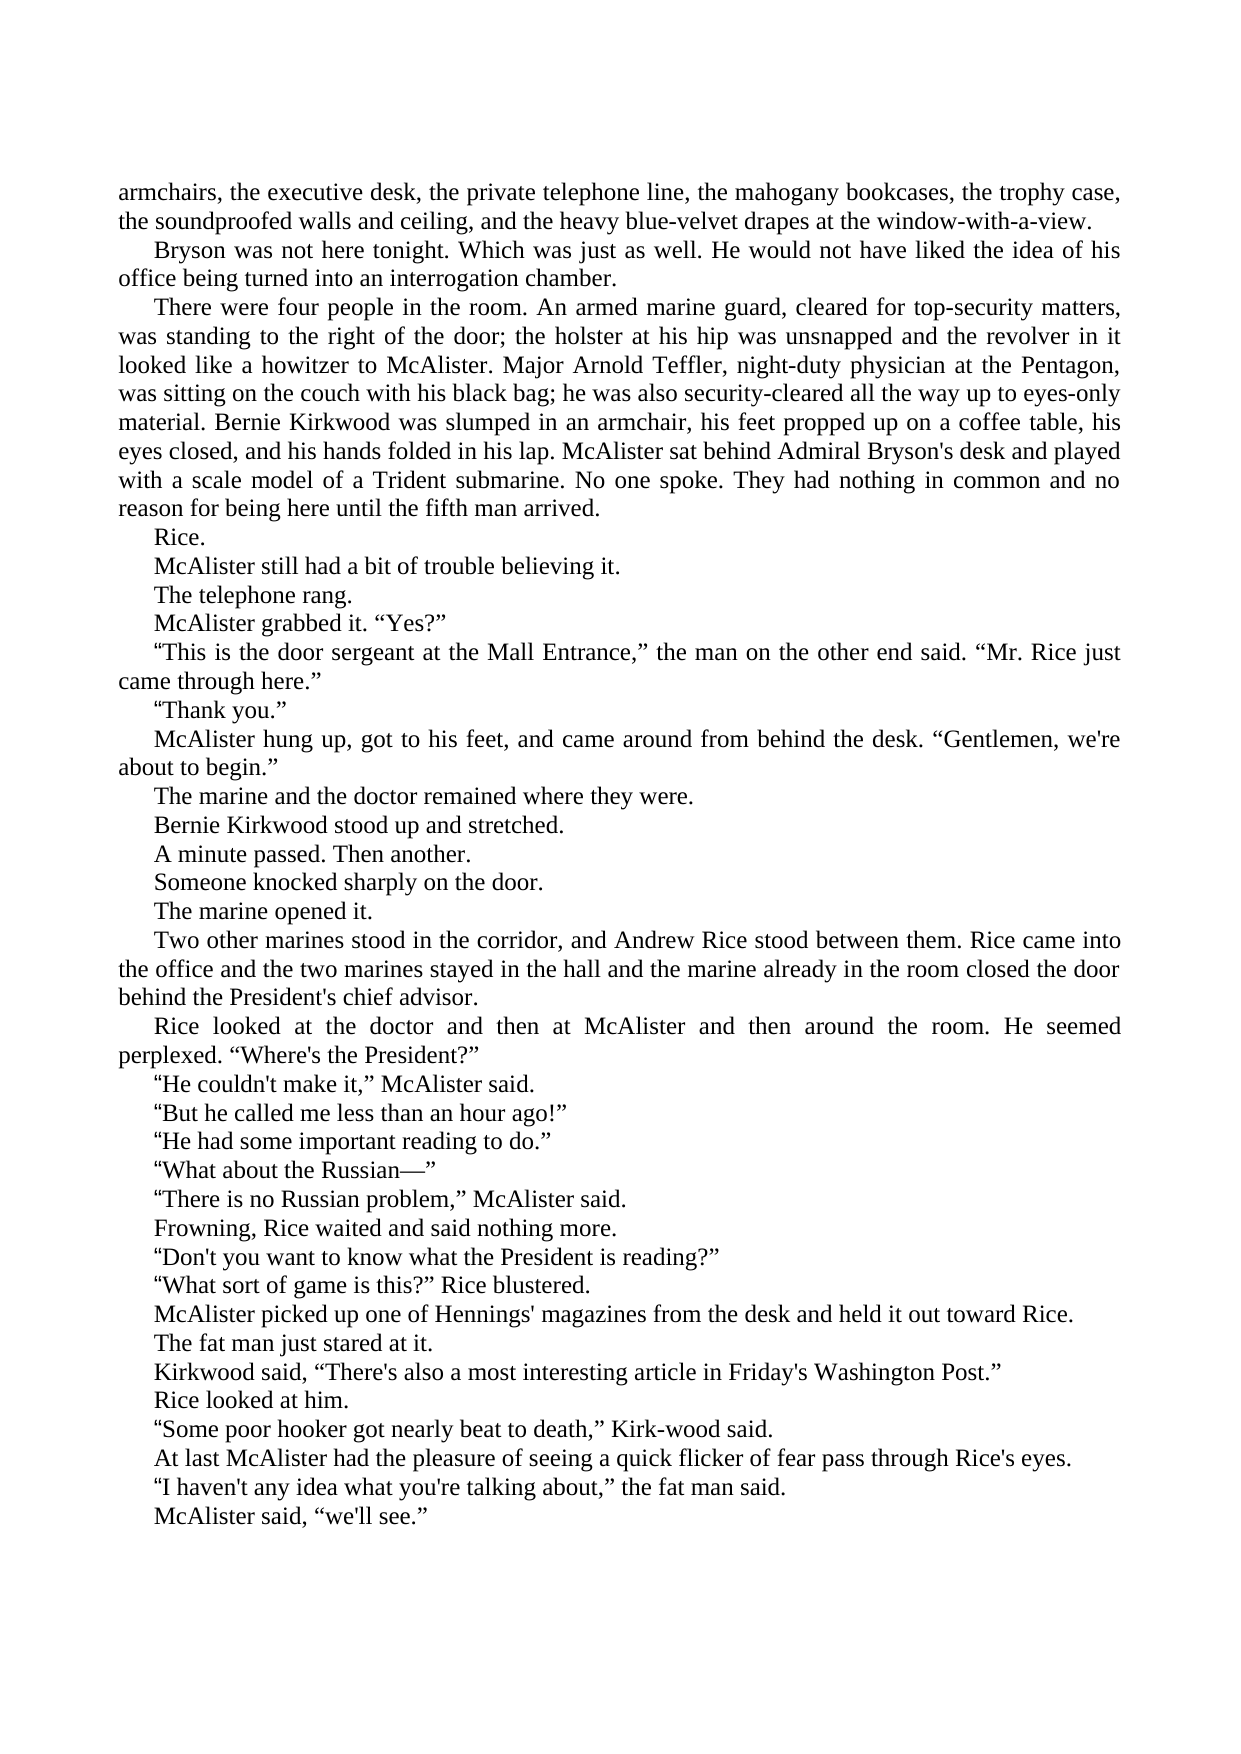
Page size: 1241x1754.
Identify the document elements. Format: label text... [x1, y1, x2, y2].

text Rice. [118, 522, 1122, 551]
text “What sort of game is this?” Rice blustered. [118, 1271, 1122, 1299]
text McAlister still had a bit of trouble believing it. [118, 551, 1122, 580]
text A minute passed. Then another. [118, 839, 1122, 867]
text “But he called me less than an hour ago!” [118, 1097, 1122, 1126]
text “Thank you.” [118, 695, 1122, 724]
text The fat man just stared at it. [118, 1328, 1122, 1357]
text At last McAlister had the pleasure of seeing a quick flicker of fear pass through Rice's eyes. [118, 1443, 1122, 1472]
text “Some poor hooker got nearly beat to death,” Kirk-wood said. [118, 1414, 1122, 1443]
text Kirkwood said, “There's also a most interesting article in Friday's Washington Post.” [118, 1357, 1122, 1386]
text McAlister picked up one of Hennings' magazines from the desk and held it out toward Rice. [118, 1299, 1122, 1328]
text armchairs, the executive desk, the private telephone line, the mahogany bookcases, the trophy case, the soundproofed walls and ceiling, and the heavy blue-velvet drapes at the window-with-a-view. [118, 177, 1122, 235]
text The telephone rang. [118, 580, 1122, 608]
text McAlister said, “we'll see.” [118, 1501, 1122, 1529]
text There were four people in the room. An armed marine guard, cleared for top-security matters, was standing to the right of the door; the holster at his hip was unsnapped and the revolver in it looked like a howitzer to McAlister. Major Arnold Teffler, night-duty physician at the Pentagon, was sitting on the couch with his black bag; he was also security-cleared all the way up to eyes-only material. Bernie Kirkwood was slumped in an armchair, his feet propped up on a coffee table, his eyes closed, and his hands folded in his lap. McAlister sat behind Admiral Bryson's desk and played with a scale model of a Trident submarine. No one spoke. They had nothing in common and no reason for being here until the fifth man arrived. [118, 292, 1122, 522]
text “Don't you want to know what the President is reading?” [118, 1242, 1122, 1271]
text McAlister grabbed it. “Yes?” [118, 608, 1122, 637]
text Bernie Kirkwood stood up and stretched. [118, 810, 1122, 839]
text Rice looked at the doctor and then at McAlister and then around the room. He seemed perplexed. “Where's the President?” [118, 1011, 1122, 1069]
text The marine opened it. [118, 896, 1122, 925]
text “What about the Russian—” [118, 1155, 1122, 1184]
text Frowning, Rice waited and said nothing more. [118, 1213, 1122, 1242]
text “This is the door sergeant at the Mall Entrance,” the man on the other end said. “Mr. Rice just came through here.” [118, 637, 1122, 695]
text “There is no Russian problem,” McAlister said. [118, 1184, 1122, 1213]
text Two other marines stood in the corridor, and Andrew Rice stood between them. Rice came into the office and the two marines stayed in the hall and the marine already in the room closed the door behind the President's chief advisor. [118, 925, 1122, 1011]
text Bryson was not here tonight. Which was just as well. He would not have liked the idea of his office being turned into an interrogation chamber. [118, 235, 1122, 292]
text “He had some important reading to do.” [118, 1126, 1122, 1155]
text Rice looked at him. [118, 1386, 1122, 1414]
text “He couldn't make it,” McAlister said. [118, 1069, 1122, 1097]
text “I haven't any idea what you're talking about,” the fat man said. [118, 1472, 1122, 1501]
text McAlister hung up, got to his feet, and came around from behind the desk. “Gentlemen, we're about to begin.” [118, 724, 1122, 781]
text The marine and the doctor remained where they were. [118, 781, 1122, 810]
text Someone knocked sharply on the door. [118, 867, 1122, 896]
